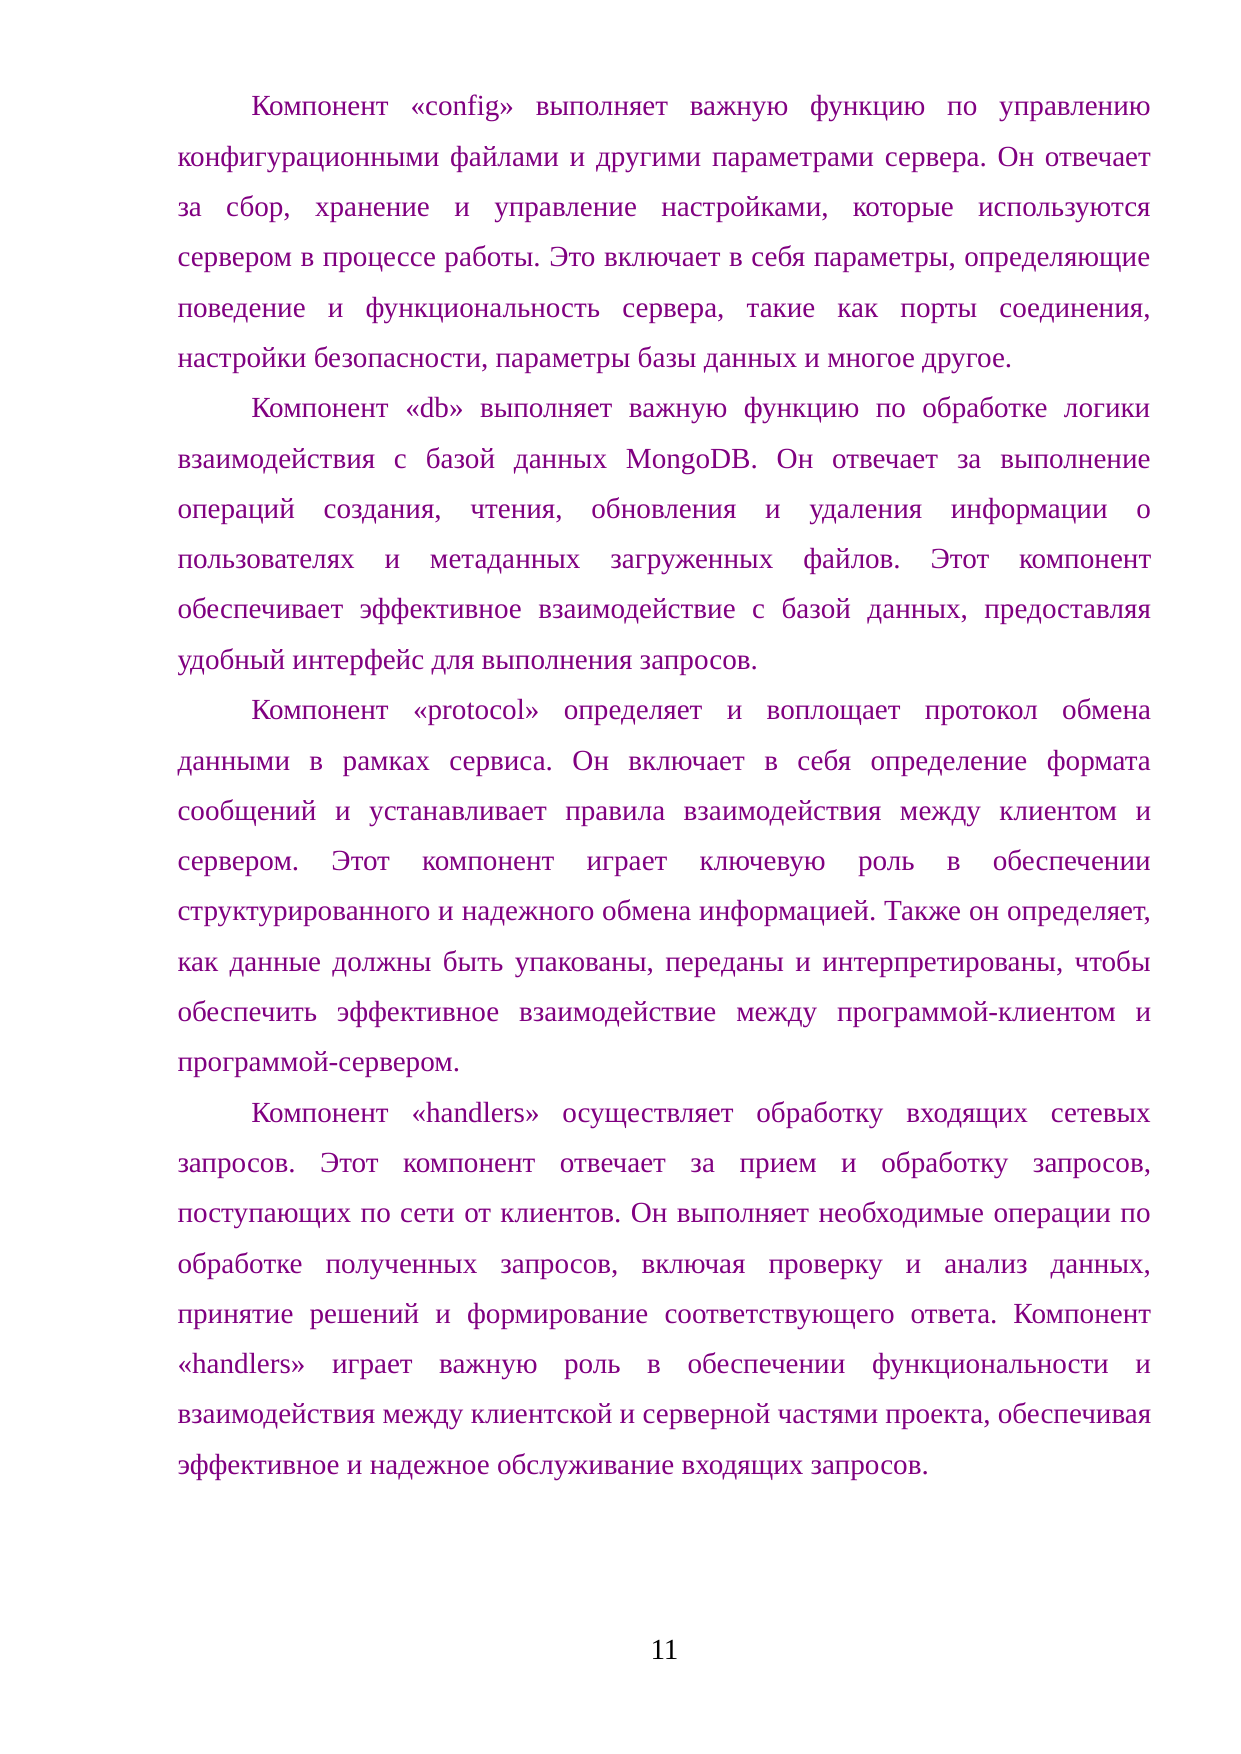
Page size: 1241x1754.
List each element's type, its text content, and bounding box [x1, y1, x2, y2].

text Компонент «config» выполняет важную функцию по управлению конфигурационными файлами и другими параметрами сервера. Он отвечает за сбор, хранение и управление настройками, которые используются сервером в процессе работы. Это включает в себя параметры, определяющие поведение и функциональность сервера, такие как порты соединения, настройки безопасности, параметры базы данных и многое другое. [177, 88, 1152, 374]
text Компонент «protocol» определяет и воплощает протокол обмена данными в рамках сервиса. Он включает в себя определение формата сообщений и устанавливает правила взаимодействия между клиентом и сервером. Этот компонент играет ключевую роль в обеспечении структурированного и надежного обмена информацией. Также он определяет, как данные должны быть упакованы, переданы и интерпретированы, чтобы обеспечить эффективное взаимодействие между программой-клиентом и программой-сервером. [177, 692, 1152, 1078]
text Компонент «handlers» осуществляет обработку входящих сетевых запросов. Этот компонент отвечает за прием и обработку запросов, поступающих по сети от клиентов. Он выполняет необходимые операции по обработке полученных запросов, включая проверку и анализ данных, принятие решений и формирование соответствующего ответа. Компонент «handlers» играет важную роль в обеспечении функциональности и взаимодействия между клиентской и серверной частями проекта, обеспечивая эффективное и надежное обслуживание входящих запросов. [177, 1095, 1152, 1481]
text Компонент «db» выполняет важную функцию по обработке логики взаимодействия с базой данных MongoDB. Он отвечает за выполнение операций создания, чтения, обновления и удаления информации о пользователях и метаданных загруженных файлов. Этот компонент обеспечивает эффективное взаимодействие с базой данных, предоставляя удобный интерфейс для выполнения запросов. [177, 390, 1152, 676]
